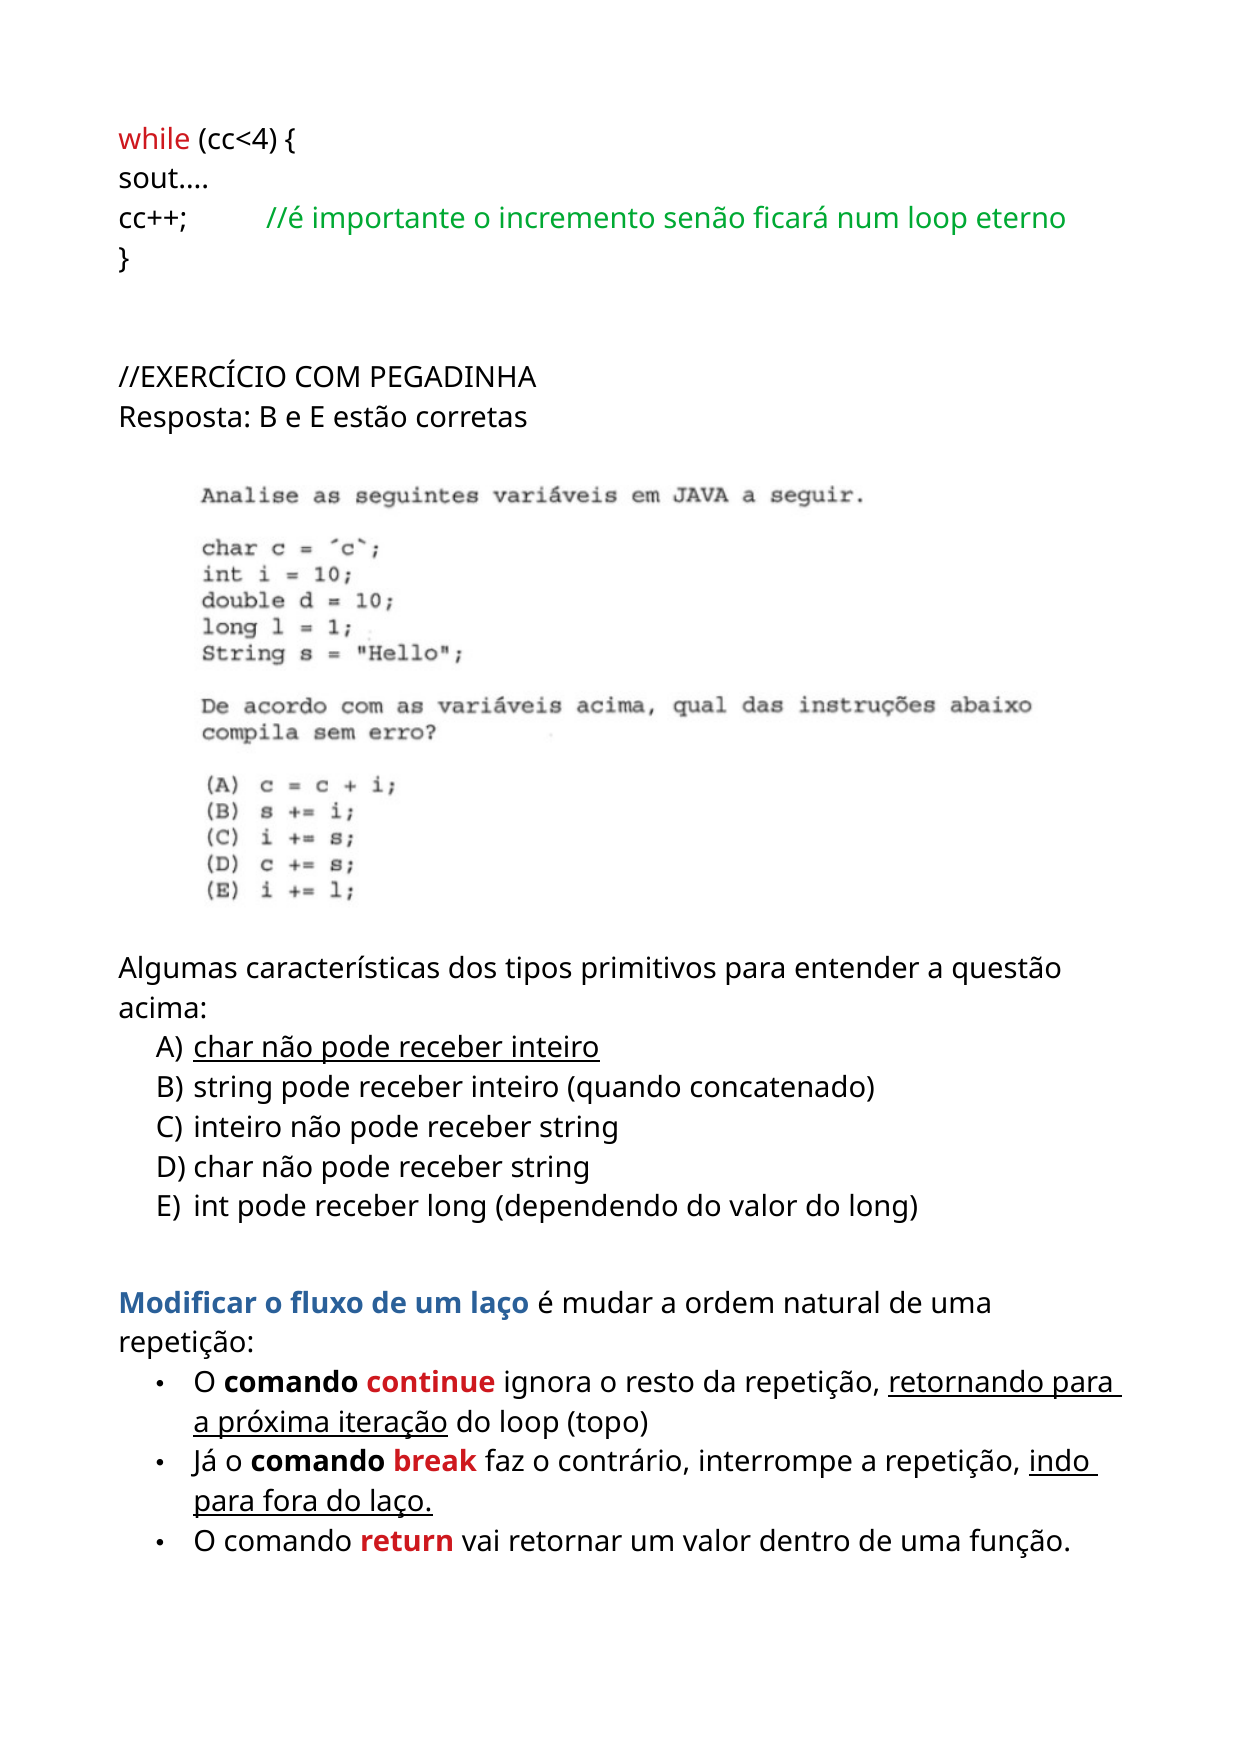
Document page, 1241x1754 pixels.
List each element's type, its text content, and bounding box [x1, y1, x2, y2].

text Resposta: B e E estão corretas [118, 396, 1122, 436]
list string pode receber inteiro (quando concatenado) [156, 1066, 1122, 1106]
list Já o comando break faz o contrário, interrompe a repetição, indo para fora do laço. [156, 1441, 1122, 1520]
picture [184, 475, 1057, 914]
text sout…. [118, 158, 1122, 197]
list int pode receber long (dependendo do valor do long) [156, 1186, 1122, 1225]
text cc++; //é importante o incremento senão ficará num loop eterno [118, 197, 1122, 237]
text //EXERCÍCIO COM PEGADINHA [118, 356, 1122, 396]
list O comando return vai retornar um valor dentro de uma função. [156, 1520, 1122, 1560]
list char não pode receber string [156, 1146, 1122, 1186]
text while (cc<4) { [118, 118, 1122, 158]
text Modificar o fluxo de um laço é mudar a ordem natural de uma repetição: [118, 1282, 1122, 1361]
list inteiro não pode receber string [156, 1106, 1122, 1146]
list char não pode receber inteiro [156, 1027, 1122, 1066]
text } [118, 237, 1122, 277]
text Algumas características dos tipos primitivos para entender a questão acima: [118, 947, 1122, 1027]
list O comando continue ignora o resto da repetição, retornando para a próxima iteração do loop (topo) [156, 1361, 1122, 1441]
